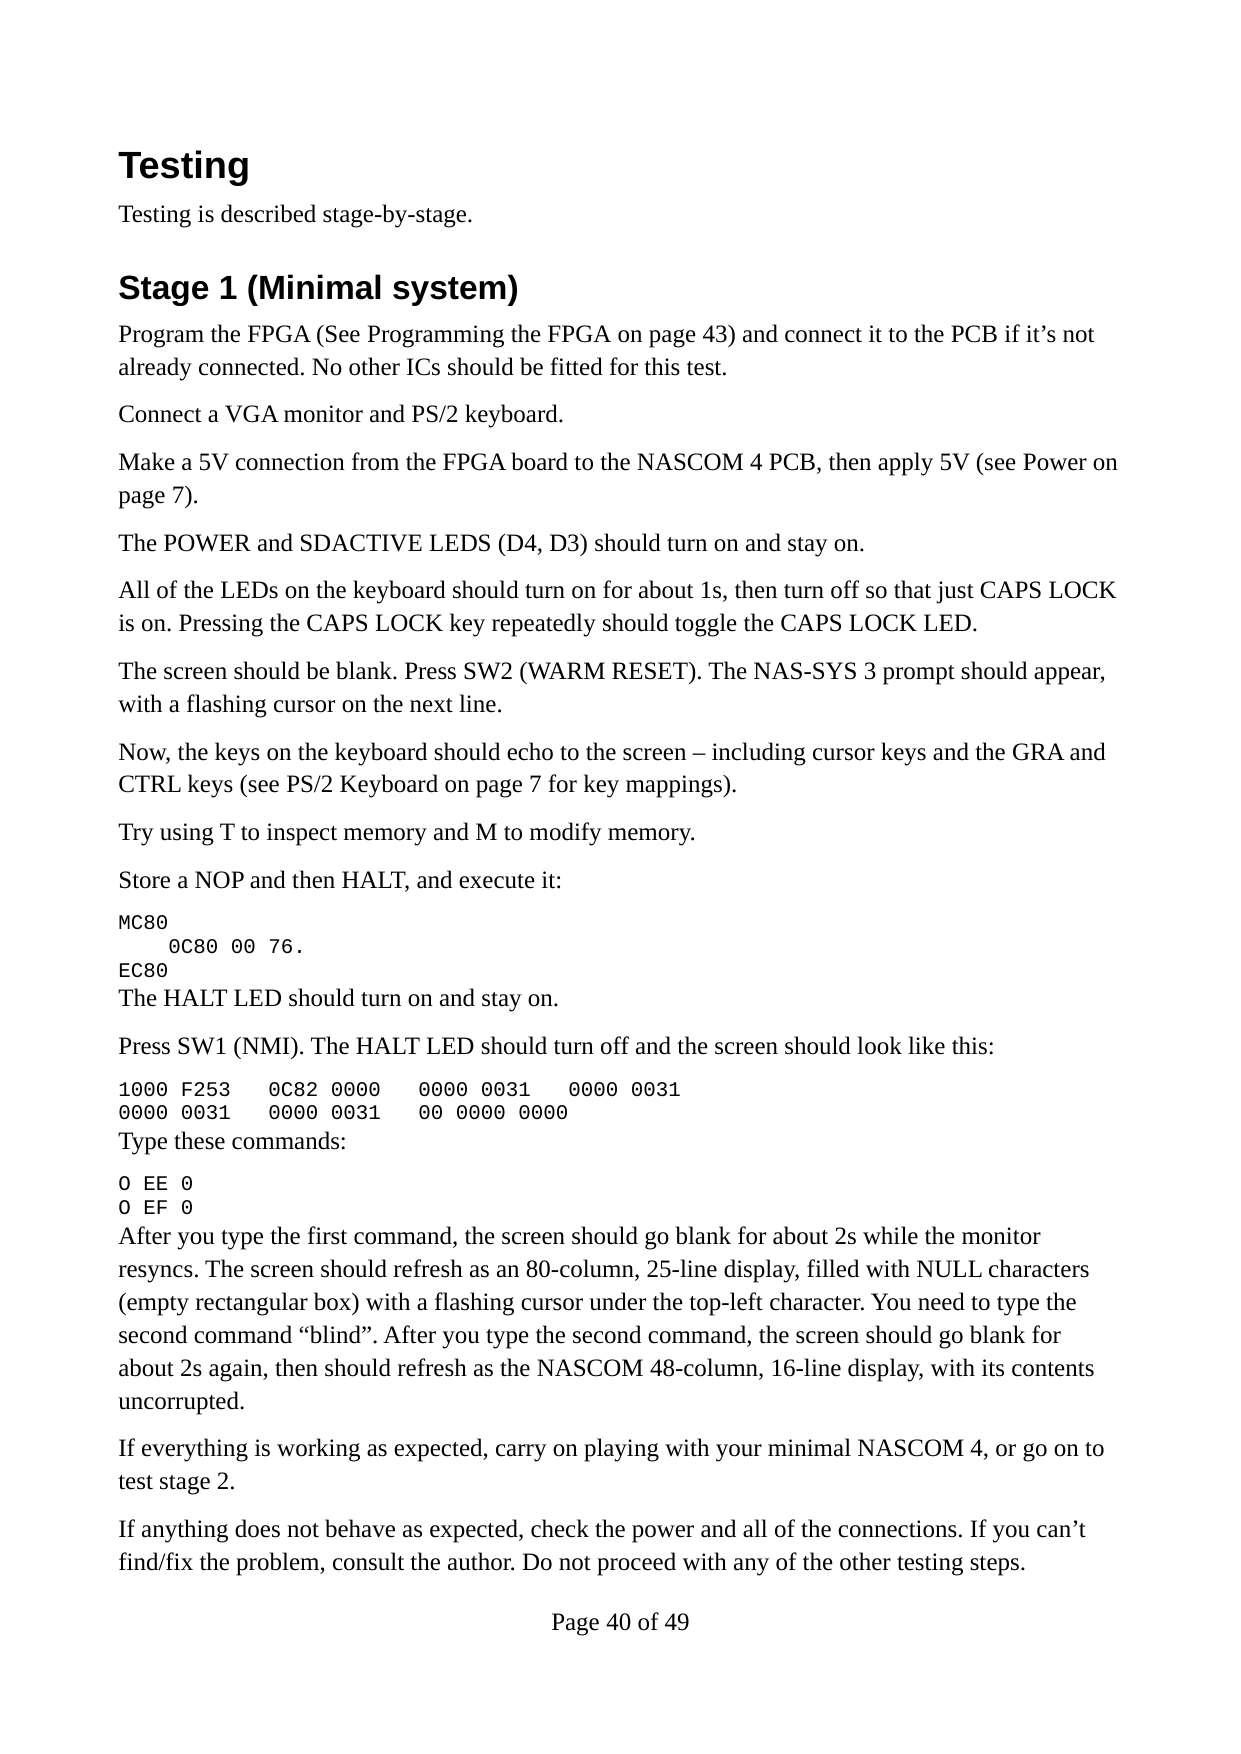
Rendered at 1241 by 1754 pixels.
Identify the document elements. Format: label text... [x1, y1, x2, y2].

text 0000 0031 0000 0031 00 0000 0000 [118, 1102, 1122, 1126]
text Now, the keys on the keyboard should echo to the screen – including cursor keys and the GRA and CTRL keys (see PS/2 Keyboard on page 7 for key mappings). [118, 737, 1122, 798]
text O EF 0 [118, 1197, 1122, 1221]
text Program the FPGA (See Programming the FPGA on page 43) and connect it to the PCB if it’s not already connected. No other ICs should be fitted for this test. [118, 319, 1122, 381]
text Connect a VGA monitor and PS/2 keyboard. [118, 399, 1122, 428]
text The POWER and SDACTIVE LEDS (D4, D3) should turn on and stay on. [118, 528, 1122, 556]
text Store a NOP and then HALT, and execute it: [118, 865, 1122, 893]
text Testing is described stage-by-stage. [118, 199, 1122, 228]
text O EE 0 [118, 1173, 1122, 1197]
text Press SW1 (NMI). The HALT LED should turn off and the screen should look like this: [118, 1031, 1122, 1060]
text EC80 [118, 960, 1122, 983]
text 1000 F253 0C82 0000 0000 0031 0000 0031 [118, 1078, 1122, 1102]
text After you type the first command, the screen should go blank for about 2s while the monitor resyncs. The screen should refresh as an 80-column, 25-line display, filled with NULL characters (empty rectangular box) with a flashing cursor under the top-left character. You need to type the second command “blind”. After you type the second command, the screen should go blank for about 2s again, then should refresh as the NASCOM 48-column, 16-line display, with its contents uncorrupted. [118, 1221, 1122, 1414]
text Make a 5V connection from the FPGA board to the NASCOM 4 PCB, then apply 5V (see Power on page 7). [118, 447, 1122, 509]
text If everything is working as expected, carry on playing with your minimal NASCOM 4, or go on to test stage 2. [118, 1433, 1122, 1495]
text 0C80 00 76. [118, 936, 1122, 960]
text If anything does not behave as expected, check the power and all of the connections. If you can’t find/fix the problem, consult the author. Do not proceed with any of the other testing steps. [118, 1514, 1122, 1576]
subtitle Testing [118, 143, 1122, 187]
subtitle Stage 1 (Minimal system) [118, 268, 1122, 306]
text The HALT LED should turn on and stay on. [118, 983, 1122, 1012]
text Try using T to inspect memory and M to modify memory. [118, 817, 1122, 846]
text MC80 [118, 912, 1122, 936]
text All of the LEDs on the keyboard should turn on for about 1s, then turn off so that just CAPS LOCK is on. Pressing the CAPS LOCK key repeatedly should toggle the CAPS LOCK LED. [118, 575, 1122, 637]
text Type these commands: [118, 1126, 1122, 1154]
text The screen should be blank. Press SW2 (WARM RESET). The NAS-SYS 3 prompt should appear, with a flashing cursor on the next line. [118, 656, 1122, 718]
